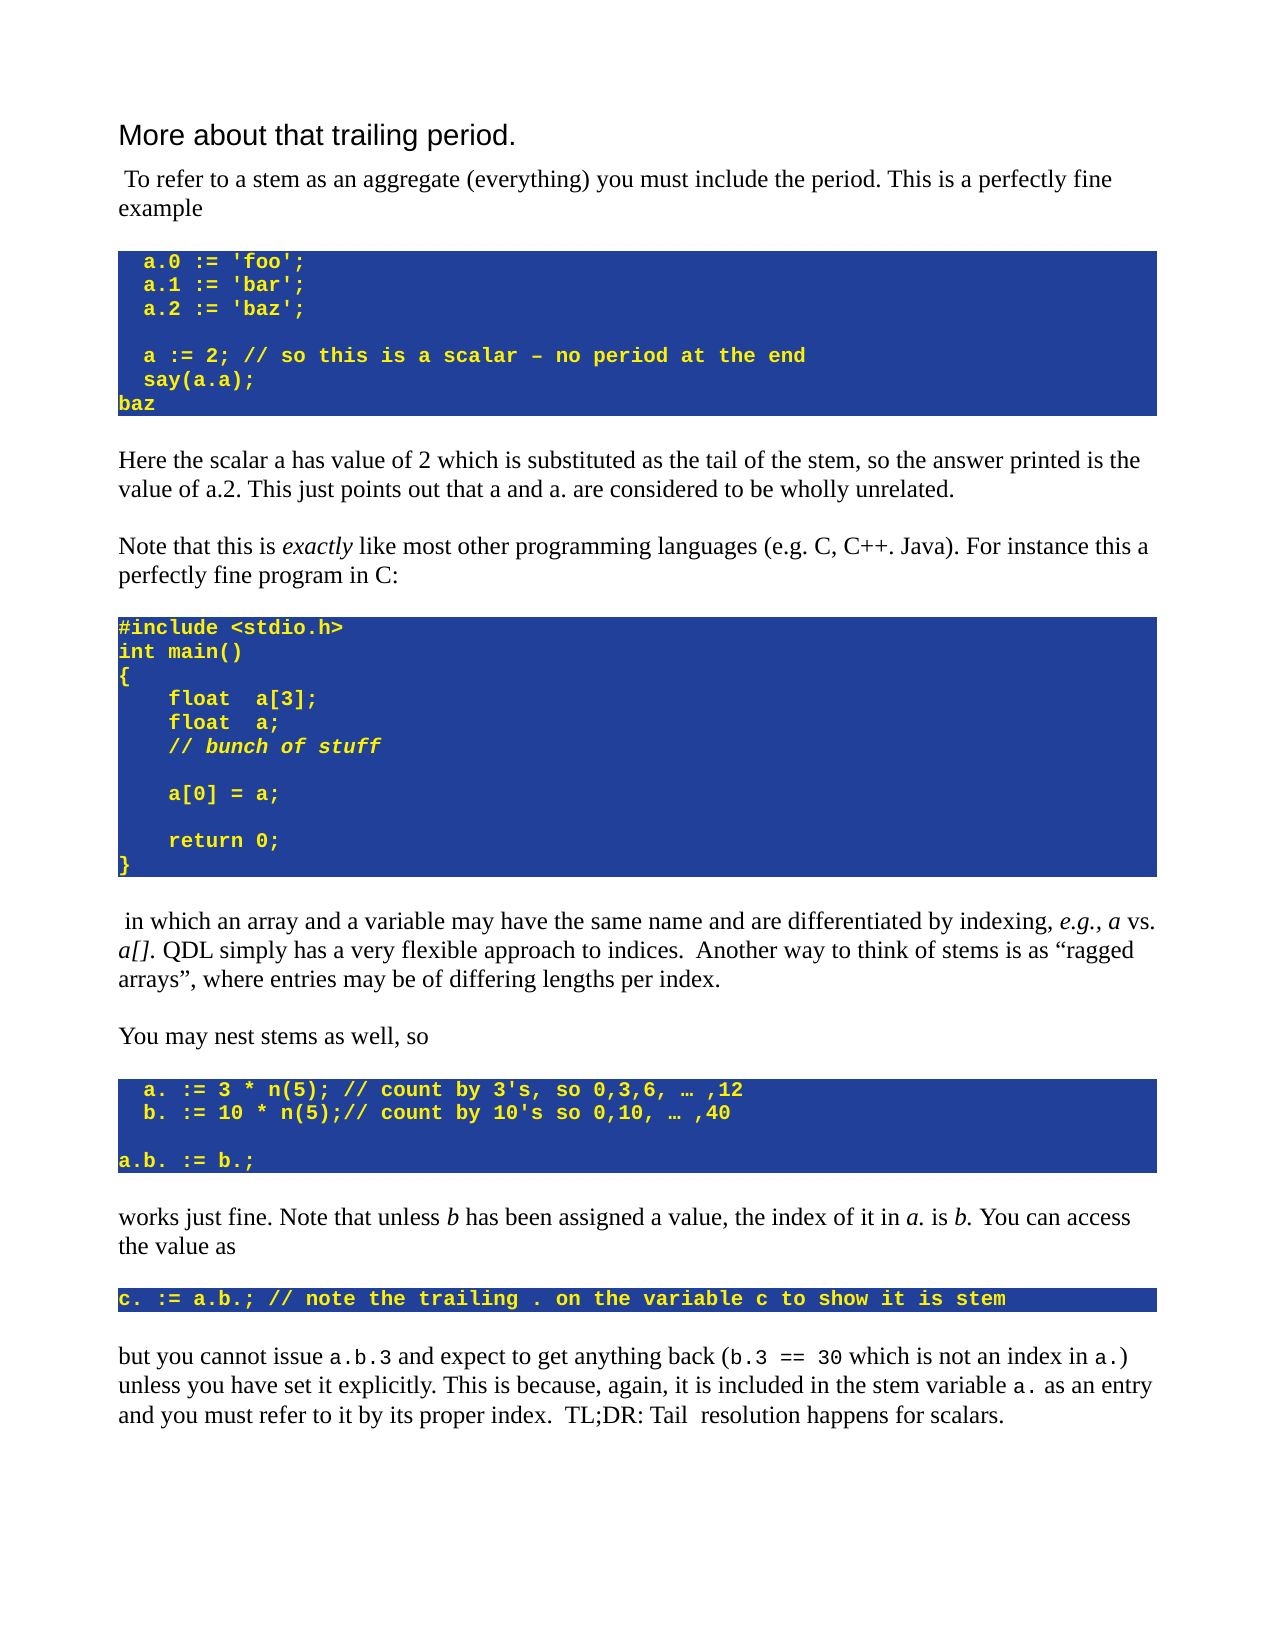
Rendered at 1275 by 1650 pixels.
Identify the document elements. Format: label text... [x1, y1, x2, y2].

text a. := 3 * n(5); // count by 3's, so 0,3,6, … ,12 [118, 1079, 1157, 1102]
text in which an array and a variable may have the same name and are differentiated by indexing, e.g., a vs. a[]. QDL simply has a very flexible approach to indices. Another way to think of stems is as “ragged arrays”, where entries may be of differing lengths per index. [118, 906, 1157, 992]
text // bunch of stuff [118, 736, 1157, 759]
text a.0 := 'foo'; [118, 251, 1157, 274]
text a[0] = a; [118, 783, 1157, 807]
text float a[3]; [118, 688, 1157, 712]
text Here the scalar a has value of 2 which is substituted as the tail of the stem, so the answer printed is the value of a.2. This just points out that a and a. are considered to be wholly unrelated. Note that this is exactly like most other programming languages (e.g. C, C++. Java). For instance this a perfectly fine program in C: [118, 445, 1157, 617]
text a := 2; // so this is a scalar – no period at the end [118, 345, 1157, 369]
text int main() [118, 641, 1157, 665]
text a.1 := 'bar'; [118, 274, 1157, 298]
text { [118, 665, 1157, 688]
text b. := 10 * n(5);// count by 10's so 0,10, … ,40 [118, 1102, 1157, 1126]
text #include <stdio.h> [118, 617, 1157, 641]
text baz [118, 392, 1157, 416]
text } [118, 854, 1157, 877]
text say(a.a); [118, 369, 1157, 392]
text You may nest stems as well, so [118, 1021, 1157, 1050]
subtitle More about that trailing period. [118, 118, 1157, 152]
text a.2 := 'baz'; [118, 298, 1157, 322]
text return 0; [118, 830, 1157, 854]
text To refer to a stem as an aggregate (everything) you must include the period. This is a perfectly fine example [118, 164, 1157, 222]
text but you cannot issue a.b.3 and expect to get anything back (b.3 == 30 which is not an index in a.) unless you have set it explicitly. This is because, again, it is included in the stem variable a. as an entry and you must refer to it by its proper index. TL;DR: Tail resolution happens for scalars. [118, 1341, 1157, 1429]
text works just fine. Note that unless b has been assigned a value, the index of it in a. is b. You can access the value as [118, 1202, 1157, 1259]
text a.b. := b.; [118, 1150, 1157, 1173]
text c. := a.b.; // note the trailing . on the variable c to show it is stem [118, 1288, 1157, 1312]
text float a; [118, 712, 1157, 736]
